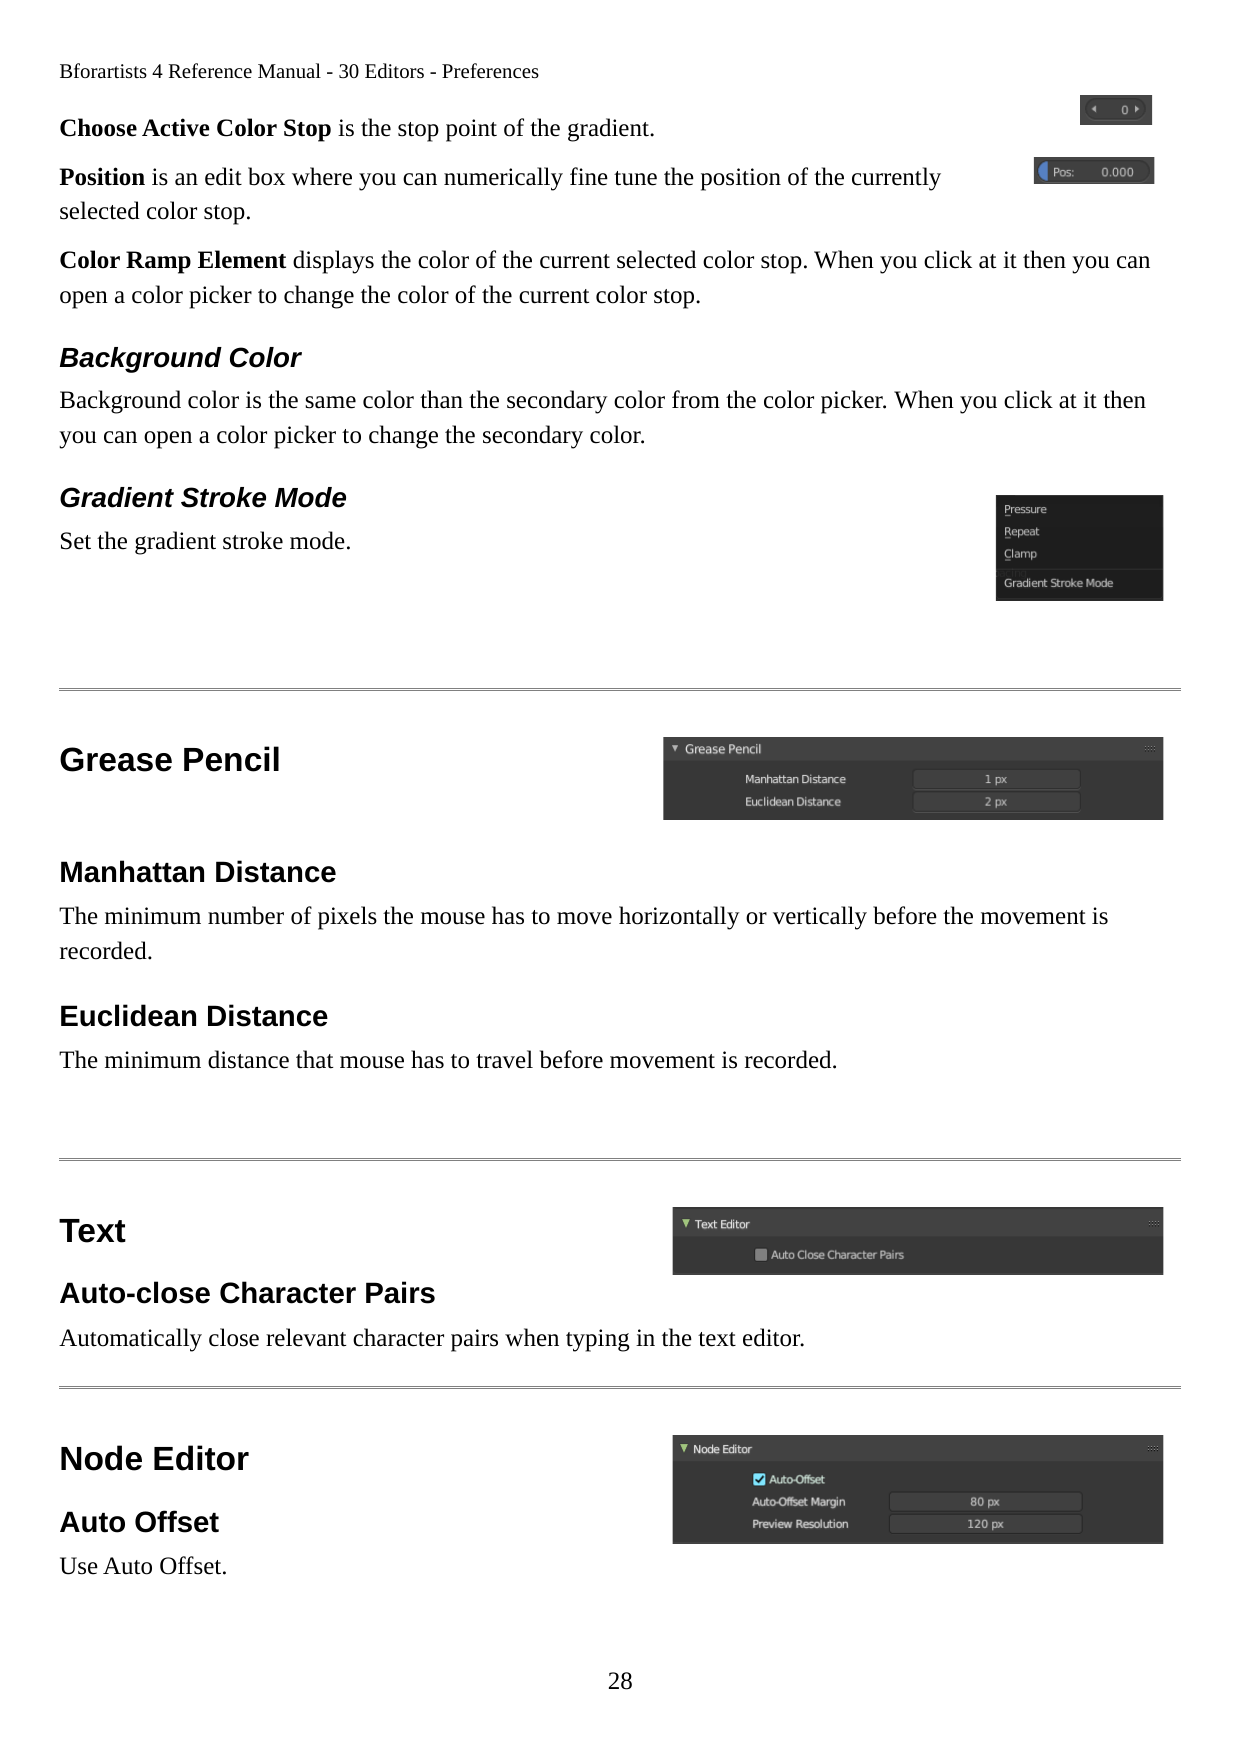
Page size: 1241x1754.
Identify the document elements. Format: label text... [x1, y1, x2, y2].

subtitle Euclidean Distance [59, 999, 1181, 1033]
subtitle Background Color [59, 341, 1181, 373]
picture [995, 495, 1164, 601]
text Automatically close relevant character pairs when typing in the text editor. [59, 1323, 1181, 1351]
subtitle Gradient Stroke Mode [59, 482, 1181, 513]
text Choose Active Color Stop is the stop point of the gradient. [59, 113, 1181, 141]
picture [672, 1435, 1164, 1544]
text The minimum distance that mouse has to travel before movement is recorded. [59, 1046, 1181, 1074]
text Color Ramp Element displays the color of the current selected color stop. When you click at it then you can open a color picker to change the color of the current color stop. [59, 245, 1181, 308]
text Background color is the same color than the secondary color from the color picker. When you click at it then you can open a color picker to change the secondary color. [59, 386, 1181, 449]
subtitle Auto-close Character Pairs [59, 1276, 1181, 1310]
subtitle Auto Offset [59, 1504, 672, 1538]
text The minimum number of pixels the mouse has to move horizontally or vertically before the movement is recorded. [59, 901, 1181, 964]
subtitle Node Editor [59, 1439, 672, 1477]
subtitle [1164, 1211, 1181, 1249]
text Position is an edit box where you can numerically fine tune the position of the currently selected color stop. [59, 162, 1181, 225]
subtitle Text [59, 1211, 672, 1249]
subtitle [1164, 1439, 1181, 1477]
text Use Auto Offset. [59, 1551, 1181, 1579]
subtitle Manhattan Distance [59, 855, 1181, 889]
text Set the gradient stroke mode. [59, 526, 995, 555]
picture [663, 737, 1164, 820]
picture [1033, 157, 1155, 184]
picture [1080, 95, 1153, 125]
picture [672, 1207, 1164, 1275]
subtitle [1164, 740, 1181, 779]
subtitle [1164, 1504, 1181, 1538]
subtitle Grease Pencil [59, 740, 663, 779]
